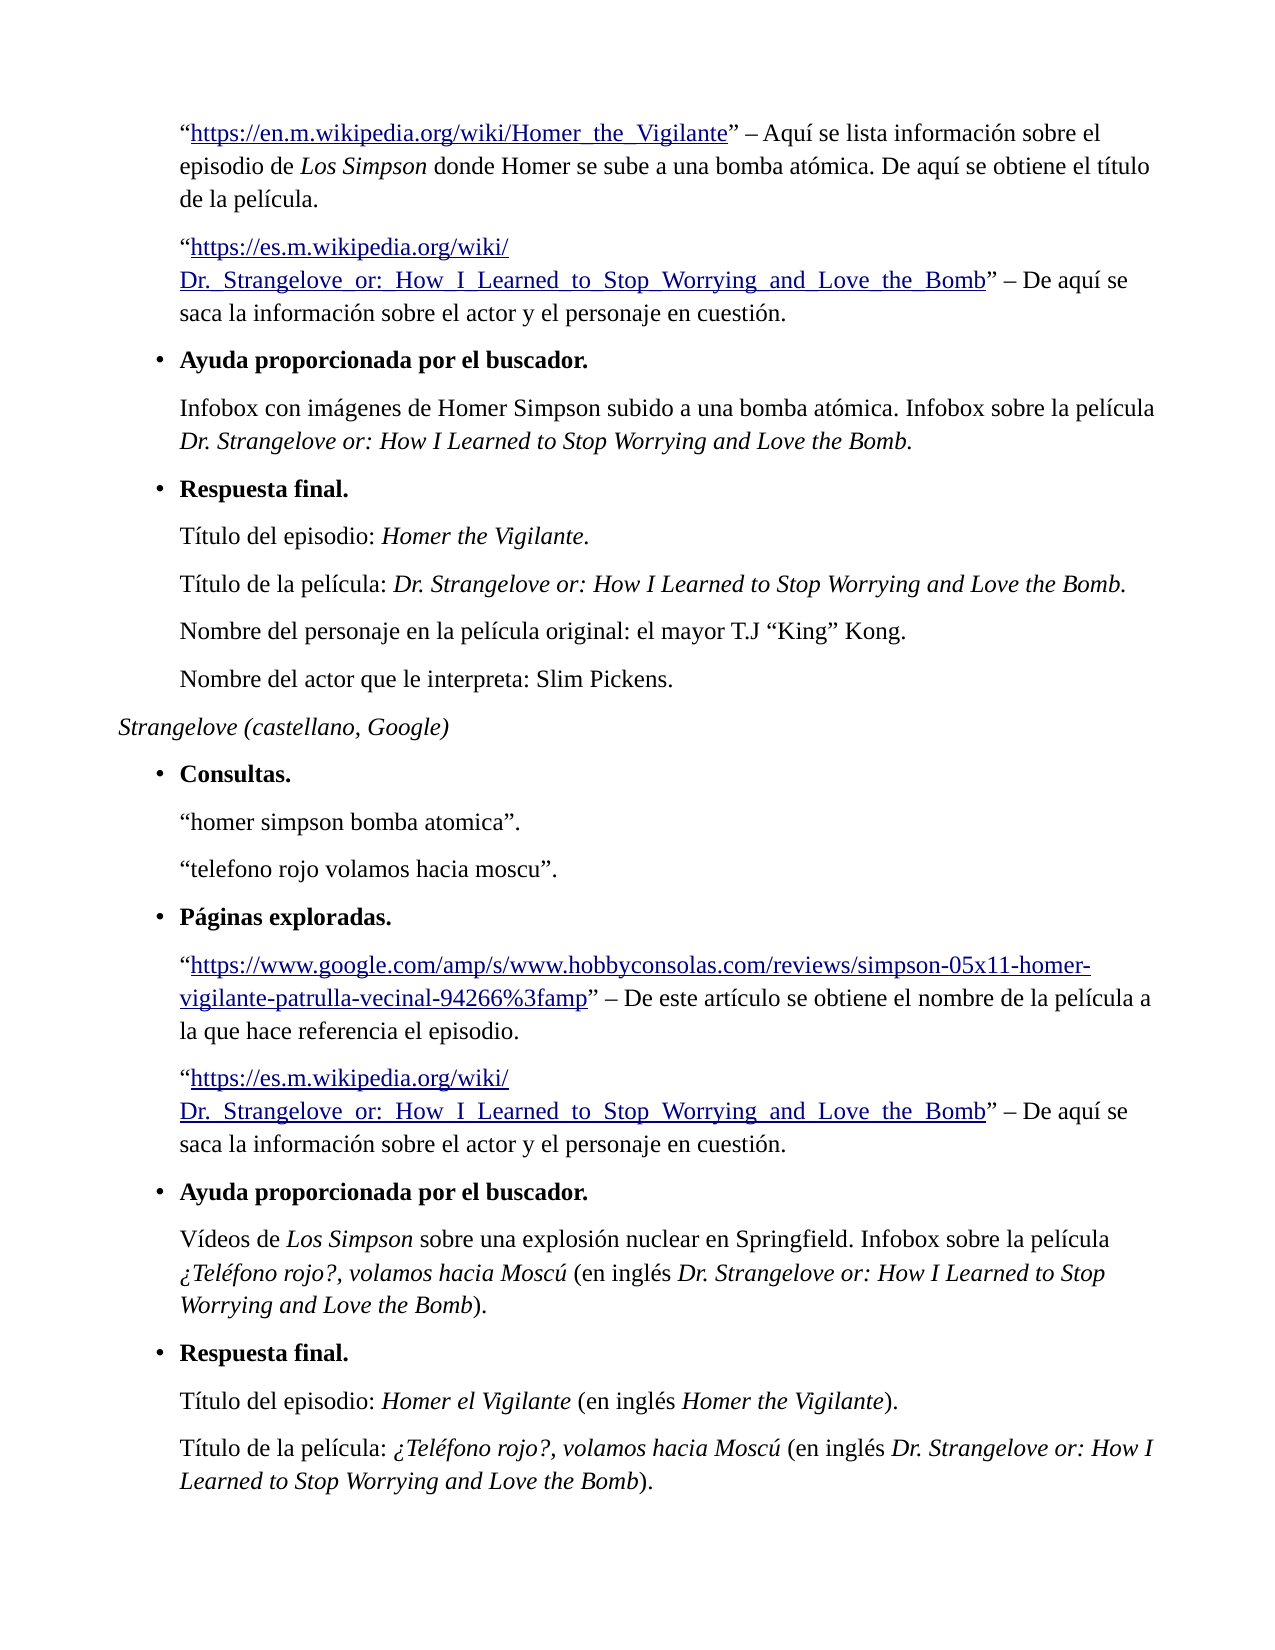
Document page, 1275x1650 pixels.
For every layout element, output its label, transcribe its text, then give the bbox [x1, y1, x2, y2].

list “https://www.google.com/amp/s/www.hobbyconsolas.com/reviews/simpson-05x11-homer-vigilante-patrulla-vecinal-94266%3famp” – De este artículo se obtiene el nombre de la película a la que hace referencia el episodio. [156, 950, 1157, 1044]
list “telefono rojo volamos hacia moscu”. [156, 854, 1157, 883]
list Título del episodio: Homer the Vigilante. [156, 521, 1157, 550]
list Páginas exploradas. [156, 902, 1157, 931]
list Respuesta final. [156, 474, 1157, 502]
list Nombre del personaje en la película original: el mayor T.J “King” Kong. [156, 616, 1157, 645]
list Infobox con imágenes de Homer Simpson subido a una bomba atómica. Infobox sobre la película Dr. Strangelove or: How I Learned to Stop Worrying and Love the Bomb. [156, 393, 1157, 455]
list Consultas. [156, 759, 1157, 788]
list Título de la película: ¿Teléfono rojo?, volamos hacia Moscú (en inglés Dr. Strangelove or: How I Learned to Stop Worrying and Love the Bomb). [156, 1433, 1157, 1495]
list Ayuda proporcionada por el buscador. [156, 1177, 1157, 1206]
list Título del episodio: Homer el Vigilante (en inglés Homer the Vigilante). [156, 1386, 1157, 1414]
list Vídeos de Los Simpson sobre una explosión nuclear en Springfield. Infobox sobre la película ¿Teléfono rojo?, volamos hacia Moscú (en inglés Dr. Strangelove or: How I Learned to Stop Worrying and Love the Bomb). [156, 1224, 1157, 1319]
list Nombre del actor que le interpreta: Slim Pickens. [156, 664, 1157, 693]
list Respuesta final. [156, 1338, 1157, 1367]
list Ayuda proporcionada por el buscador. [156, 345, 1157, 374]
list “https://en.m.wikipedia.org/wiki/Homer_the_Vigilante” – Aquí se lista información sobre el episodio de Los Simpson donde Homer se sube a una bomba atómica. De aquí se obtiene el título de la película. [156, 118, 1157, 213]
list “homer simpson bomba atomica”. [156, 807, 1157, 836]
list “https://es.m.wikipedia.org/wiki/Dr._Strangelove_or:_How_I_Learned_to_Stop_Worrying_and_Love_the_Bomb” – De aquí se saca la información sobre el actor y el personaje en cuestión. [156, 1063, 1157, 1158]
text Strangelove (castellano, Google) [118, 712, 1157, 740]
list “https://es.m.wikipedia.org/wiki/Dr._Strangelove_or:_How_I_Learned_to_Stop_Worrying_and_Love_the_Bomb” – De aquí se saca la información sobre el actor y el personaje en cuestión. [156, 232, 1157, 327]
list Título de la película: Dr. Strangelove or: How I Learned to Stop Worrying and Love the Bomb. [156, 569, 1157, 598]
